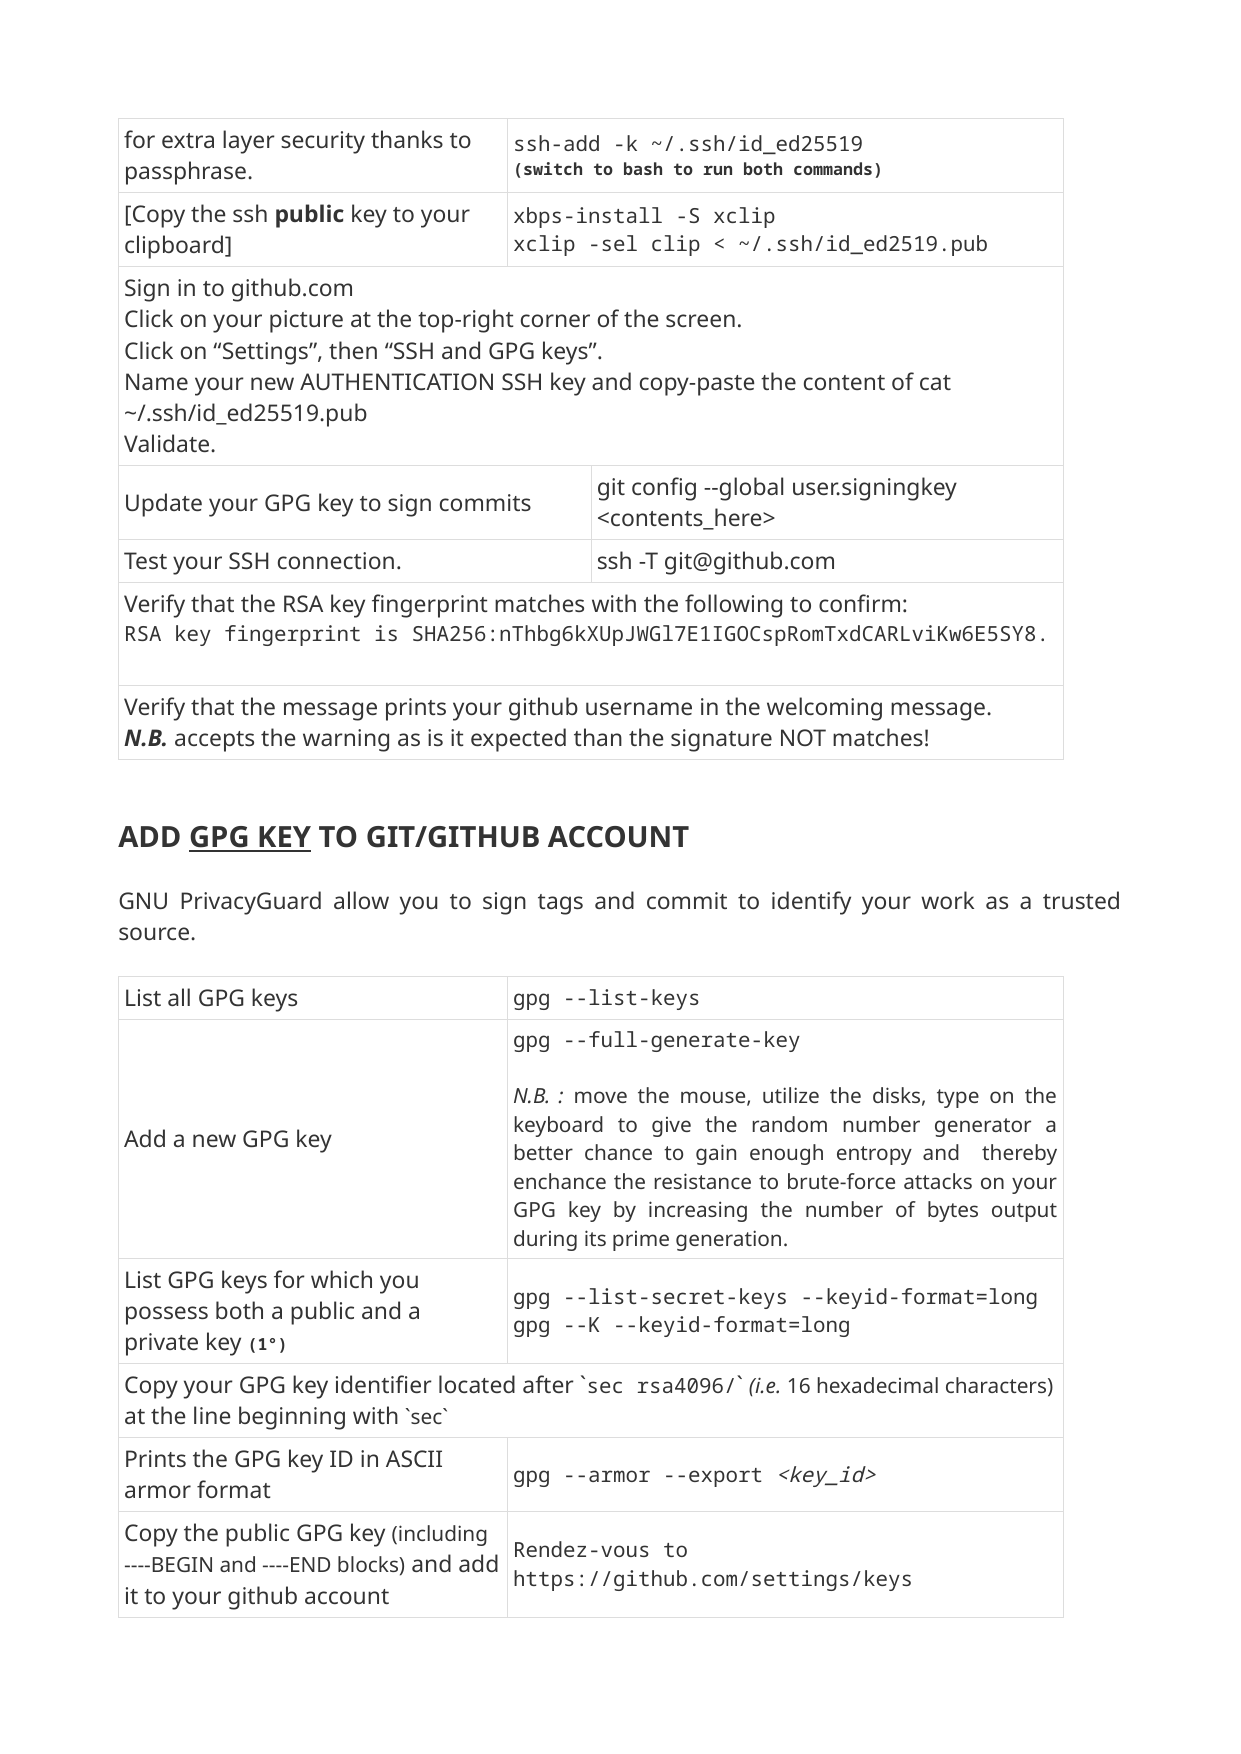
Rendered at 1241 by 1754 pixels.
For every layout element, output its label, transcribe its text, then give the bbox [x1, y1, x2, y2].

text ADD GPG KEY TO GIT/GITHUB ACCOUNT [118, 816, 1122, 856]
table_cell List GPG keys for which you possess both a public and a private key (1°) [119, 1259, 507, 1363]
table_cell Verify that the message prints your github username in the welcoming message. N.B. accepts the warning as is it expected than the signature NOT matches! [119, 686, 1063, 759]
table_cell for extra layer security thanks to passphrase. [119, 119, 507, 192]
table_cell Test your SSH connection. [119, 540, 591, 582]
table_cell Copy your GPG key identifier located after `sec rsa4096/` (i.e. 16 hexadecimal characters) at the line beginning with `sec` [119, 1364, 1063, 1437]
table_cell Update your GPG key to sign commits [119, 466, 591, 539]
table_cell Prints the GPG key ID in ASCII armor format [119, 1438, 507, 1511]
text GNU PrivacyGuard allow you to sign tags and commit to identify your work as a trusted source. [118, 885, 1122, 947]
table_cell gpg --armor --export <key_id> [508, 1438, 1063, 1511]
table_cell xbps-install -S xclip xclip -sel clip < ~/.ssh/id_ed2519.pub [508, 193, 1063, 266]
table_header List all GPG keys [119, 977, 507, 1019]
table_cell Copy the public GPG key (including ----BEGIN and ----END blocks) and add it to your github account [119, 1512, 507, 1617]
table_cell ssh -T git@github.com [592, 540, 1063, 582]
table_cell gpg --full-generate-key N.B. : move the mouse, utilize the disks, type on the keyboard to give the random number generator a better chance to gain enough entropy and thereby enchance the resistance to brute-force attacks on your GPG key by increasing the number of bytes output during its prime generation. [508, 1020, 1063, 1258]
table_cell ssh-add -k ~/.ssh/id_ed25519 (switch to bash to run both commands) [508, 119, 1063, 192]
table_cell Rendez-vous to https://github.com/settings/keys [508, 1512, 1063, 1617]
table_cell [Copy the ssh public key to your clipboard] [119, 193, 507, 266]
table_header gpg --list-keys [508, 977, 1063, 1019]
table_cell Sign in to github.com Click on your picture at the top-right corner of the screen. Click on “Settings”, then “SSH and GPG keys”. Name your new AUTHENTICATION SSH key and copy-paste the content of cat ~/.ssh/id_ed25519.pub Validate. [119, 267, 1063, 465]
table_cell gpg --list-secret-keys --keyid-format=long gpg --K --keyid-format=long [508, 1259, 1063, 1363]
table_cell Add a new GPG key [119, 1020, 507, 1258]
table_cell git config --global user.signingkey <contents_here> [592, 466, 1063, 539]
table_cell Verify that the RSA key fingerprint matches with the following to confirm: RSA key fingerprint is SHA256:nThbg6kXUpJWGl7E1IGOCspRomTxdCARLviKw6E5SY8. [119, 583, 1063, 685]
